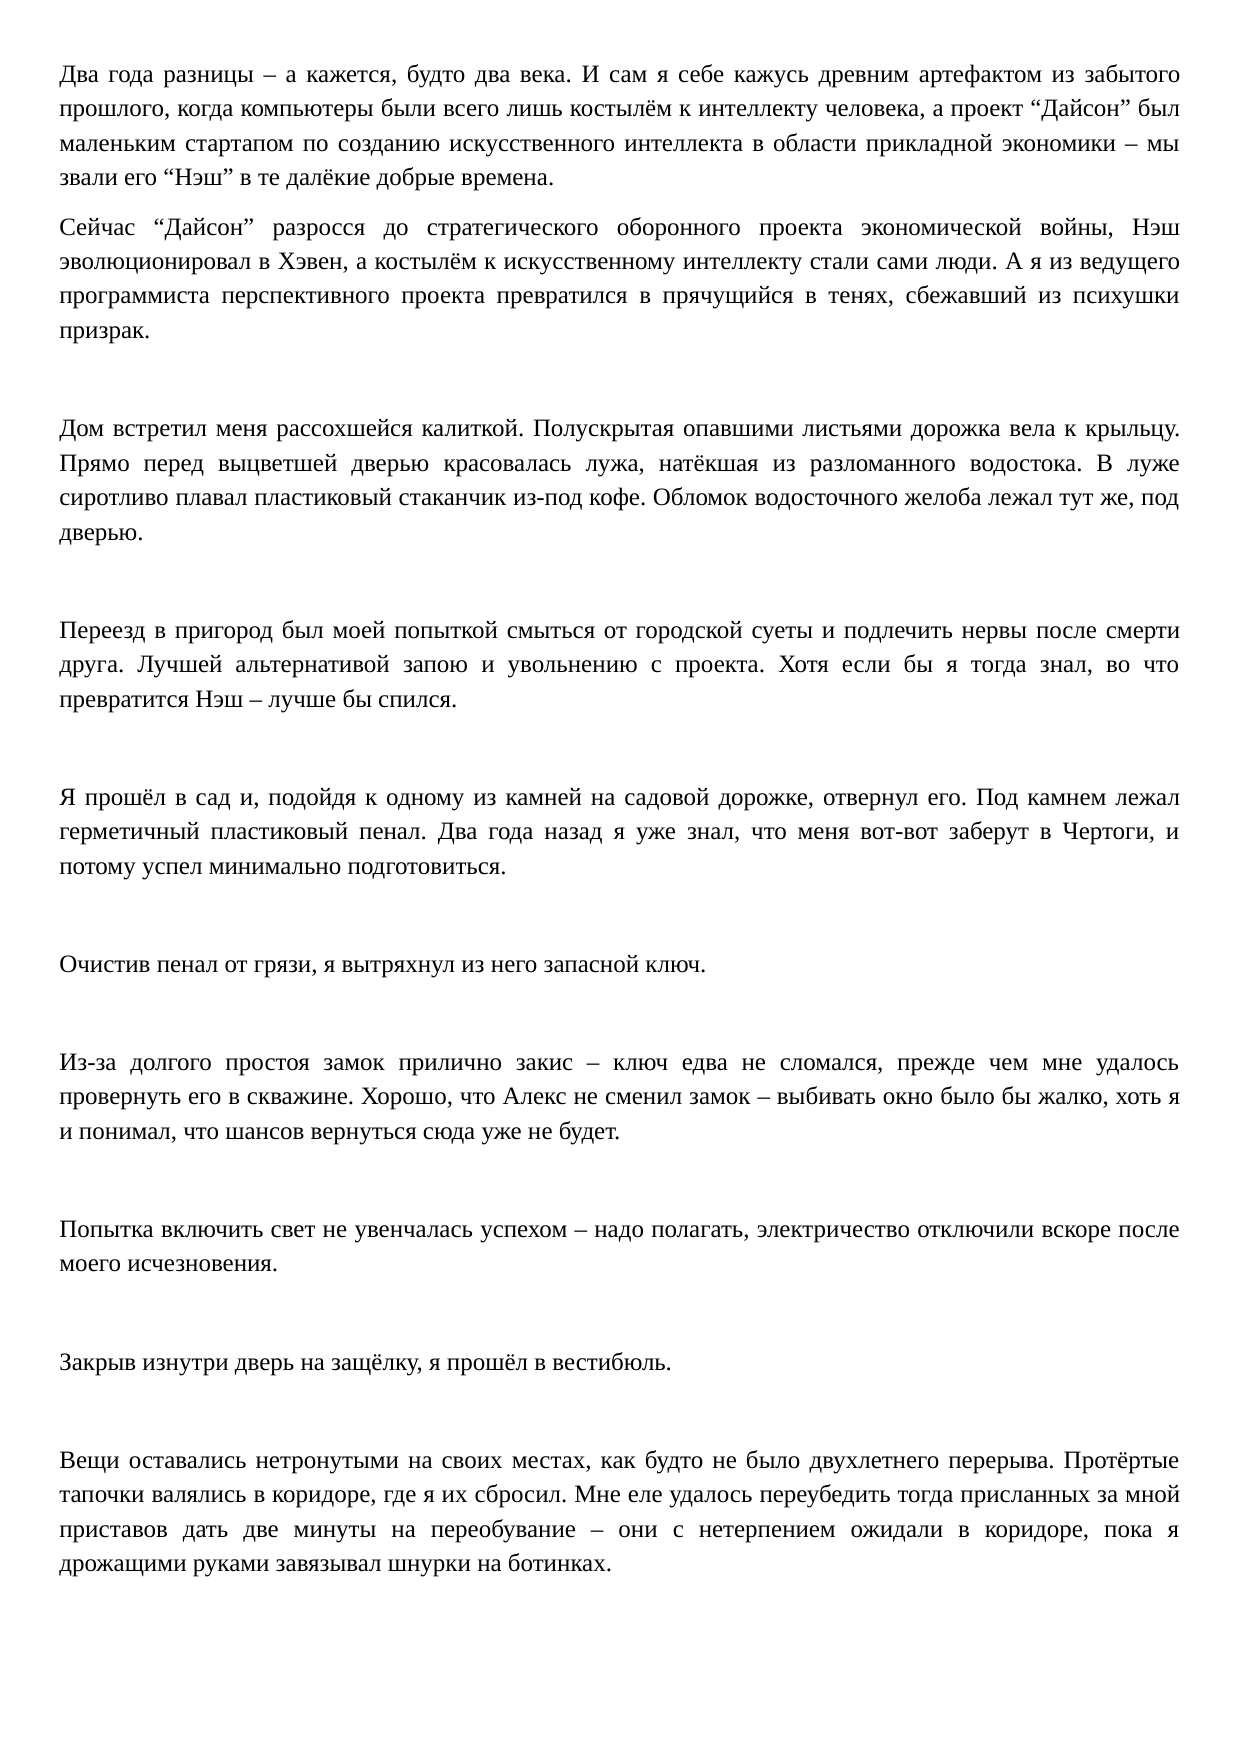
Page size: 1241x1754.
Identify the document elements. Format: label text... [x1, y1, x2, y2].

text Сейчас “Дайсон” разросся до стратегического оборонного проекта экономической войны, Нэш эволюционировал в Хэвен, а костылём к искусственному интеллекту стали сами люди. А я из ведущего программиста перспективного проекта превратился в прячущийся в тенях, сбежавший из психушки призрак. [59, 212, 1181, 344]
text Два года разницы – а кажется, будто два века. И сам я себе кажусь древним артефактом из забытого прошлого, когда компьютеры были всего лишь костылём к интеллекту человека, а проект “Дайсон” был маленьким стартапом по созданию искусственного интеллекта в области прикладной экономики – мы звали его “Нэш” в те далёкие добрые времена. [59, 59, 1181, 191]
text Попытка включить свет не увенчалась успехом – надо полагать, электричество отключили вскоре после моего исчезновения. [59, 1214, 1181, 1277]
text Из-за долгого простоя замок прилично закис – ключ едва не сломался, прежде чем мне удалось провернуть его в скважине. Хорошо, что Алекс не сменил замок – выбивать окно было бы жалко, хоть я и понимал, что шансов вернуться сюда уже не будет. [59, 1047, 1181, 1145]
text Переезд в пригород был моей попыткой смыться от городской суеты и подлечить нервы после смерти друга. Лучшей альтернативой запою и увольнению с проекта. Хотя если бы я тогда знал, во что превратится Нэш – лучше бы спился. [59, 615, 1181, 712]
text Закрыв изнутри дверь на защёлку, я прошёл в вестибюль. [59, 1347, 1181, 1375]
text Очистив пенал от грязи, я вытряхнул из него запасной ключ. [59, 949, 1181, 978]
text Вещи оставались нетронутыми на своих местах, как будто не было двухлетнего перерыва. Протёртые тапочки валялись в коридоре, где я их сбросил. Мне еле удалось переубедить тогда присланных за мной приставов дать две минуты на переобувание – они с нетерпением ожидали в коридоре, пока я дрожащими руками завязывал шнурки на ботинках. [59, 1445, 1181, 1577]
text Я прошёл в сад и, подойдя к одному из камней на садовой дорожке, отвернул его. Под камнем лежал герметичный пластиковый пенал. Два года назад я уже знал, что меня вот-вот заберут в Чертоги, и потому успел минимально подготовиться. [59, 782, 1181, 879]
text Дом встретил меня рассохшейся калиткой. Полускрытая опавшими листьями дорожка вела к крыльцу. Прямо перед выцветшей дверью красовалась лужа, натёкшая из разломанного водостока. В луже сиротливо плавал пластиковый стаканчик из-под кофе. Обломок водосточного желоба лежал тут же, под дверью. [59, 413, 1181, 545]
